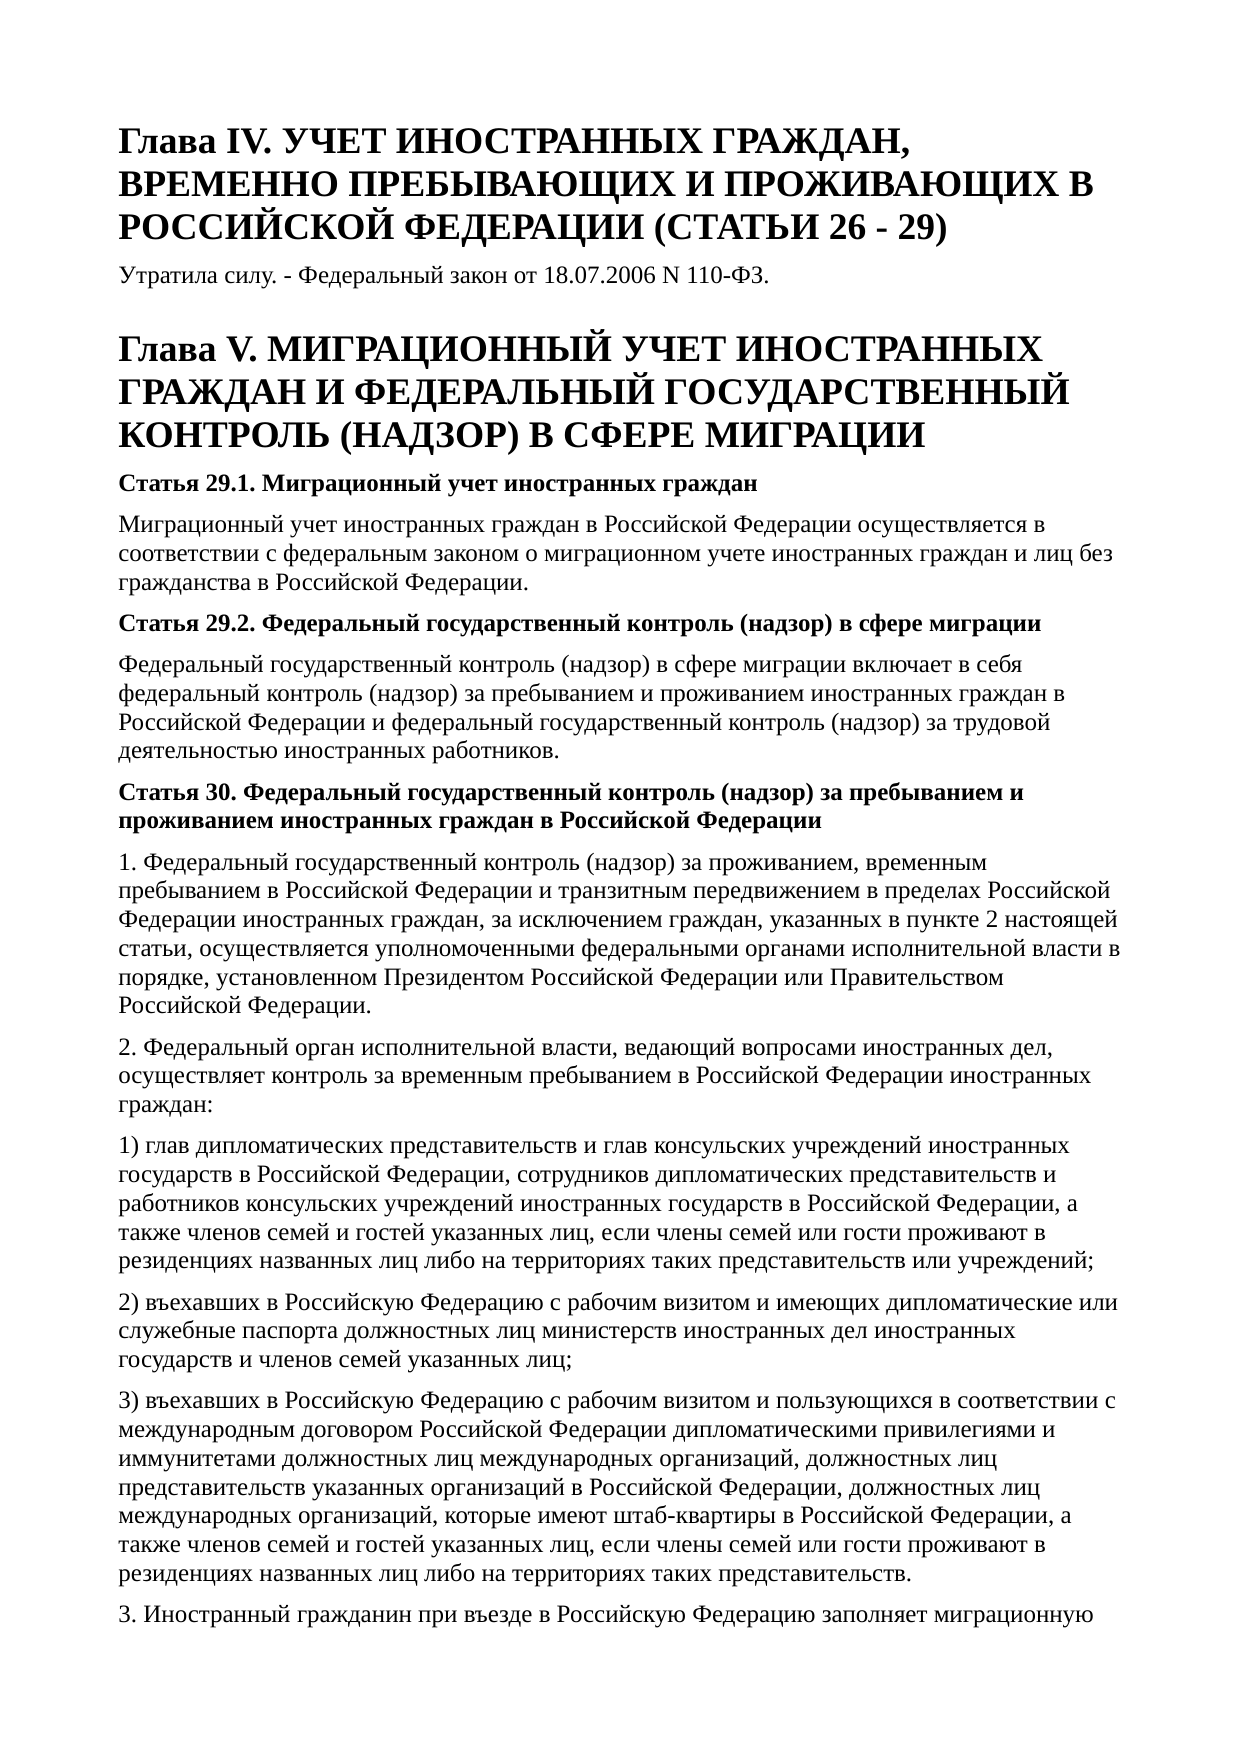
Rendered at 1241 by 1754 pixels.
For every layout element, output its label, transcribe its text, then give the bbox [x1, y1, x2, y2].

text Утратила силу. - Федеральный закон от 18.07.2006 N 110-ФЗ. [118, 260, 1122, 289]
text 1) глав дипломатических представительств и глав консульских учреждений иностранных государств в Российской Федерации, сотрудников дипломатических представительств и работников консульских учреждений иностранных государств в Российской Федерации, а также членов семей и гостей указанных лиц, если члены семей или гости проживают в резиденциях названных лиц либо на территориях таких представительств или учреждений; [118, 1131, 1122, 1274]
text Статья 29.1. Миграционный учет иностранных граждан [118, 468, 1122, 497]
text Миграционный учет иностранных граждан в Российской Федерации осуществляется в соответствии с федеральным законом о миграционном учете иностранных граждан и лиц без гражданства в Российской Федерации. [118, 509, 1122, 596]
text Статья 30. Федеральный государственный контроль (надзор) за пребыванием и проживанием иностранных граждан в Российской Федерации [118, 777, 1122, 834]
subtitle Глава IV. УЧЕТ ИНОСТРАННЫХ ГРАЖДАН, ВРЕМЕННО ПРЕБЫВАЮЩИХ И ПРОЖИВАЮЩИХ В РОССИЙСКОЙ ФЕДЕРАЦИИ (СТАТЬИ 26 - 29) [118, 118, 1122, 247]
subtitle Глава V. МИГРАЦИОННЫЙ УЧЕТ ИНОСТРАННЫХ ГРАЖДАН И ФЕДЕРАЛЬНЫЙ ГОСУДАРСТВЕННЫЙ КОНТРОЛЬ (НАДЗОР) В СФЕРЕ МИГРАЦИИ [118, 326, 1122, 456]
text 3) въехавших в Российскую Федерацию с рабочим визитом и пользующихся в соответствии с международным договором Российской Федерации дипломатическими привилегиями и иммунитетами должностных лиц международных организаций, должностных лиц представительств указанных организаций в Российской Федерации, должностных лиц международных организаций, которые имеют штаб-квартиры в Российской Федерации, а также членов семей и гостей указанных лиц, если члены семей или гости проживают в резиденциях названных лиц либо на территориях таких представительств. [118, 1386, 1122, 1587]
text 1. Федеральный государственный контроль (надзор) за проживанием, временным пребыванием в Российской Федерации и транзитным передвижением в пределах Российской Федерации иностранных граждан, за исключением граждан, указанных в пункте 2 настоящей статьи, осуществляется уполномоченными федеральными органами исполнительной власти в порядке, установленном Президентом Российской Федерации или Правительством Российской Федерации. [118, 847, 1122, 1019]
text Федеральный государственный контроль (надзор) в сфере миграции включает в себя федеральный контроль (надзор) за пребыванием и проживанием иностранных граждан в Российской Федерации и федеральный государственный контроль (надзор) за трудовой деятельностью иностранных работников. [118, 649, 1122, 764]
text 3. Иностранный гражданин при въезде в Российскую Федерацию заполняет миграционную [118, 1599, 1122, 1628]
text 2. Федеральный орган исполнительной власти, ведающий вопросами иностранных дел, осуществляет контроль за временным пребыванием в Российской Федерации иностранных граждан: [118, 1032, 1122, 1118]
text 2) въехавших в Российскую Федерацию с рабочим визитом и имеющих дипломатические или служебные паспорта должностных лиц министерств иностранных дел иностранных государств и членов семей указанных лиц; [118, 1287, 1122, 1373]
text Статья 29.2. Федеральный государственный контроль (надзор) в сфере миграции [118, 608, 1122, 637]
